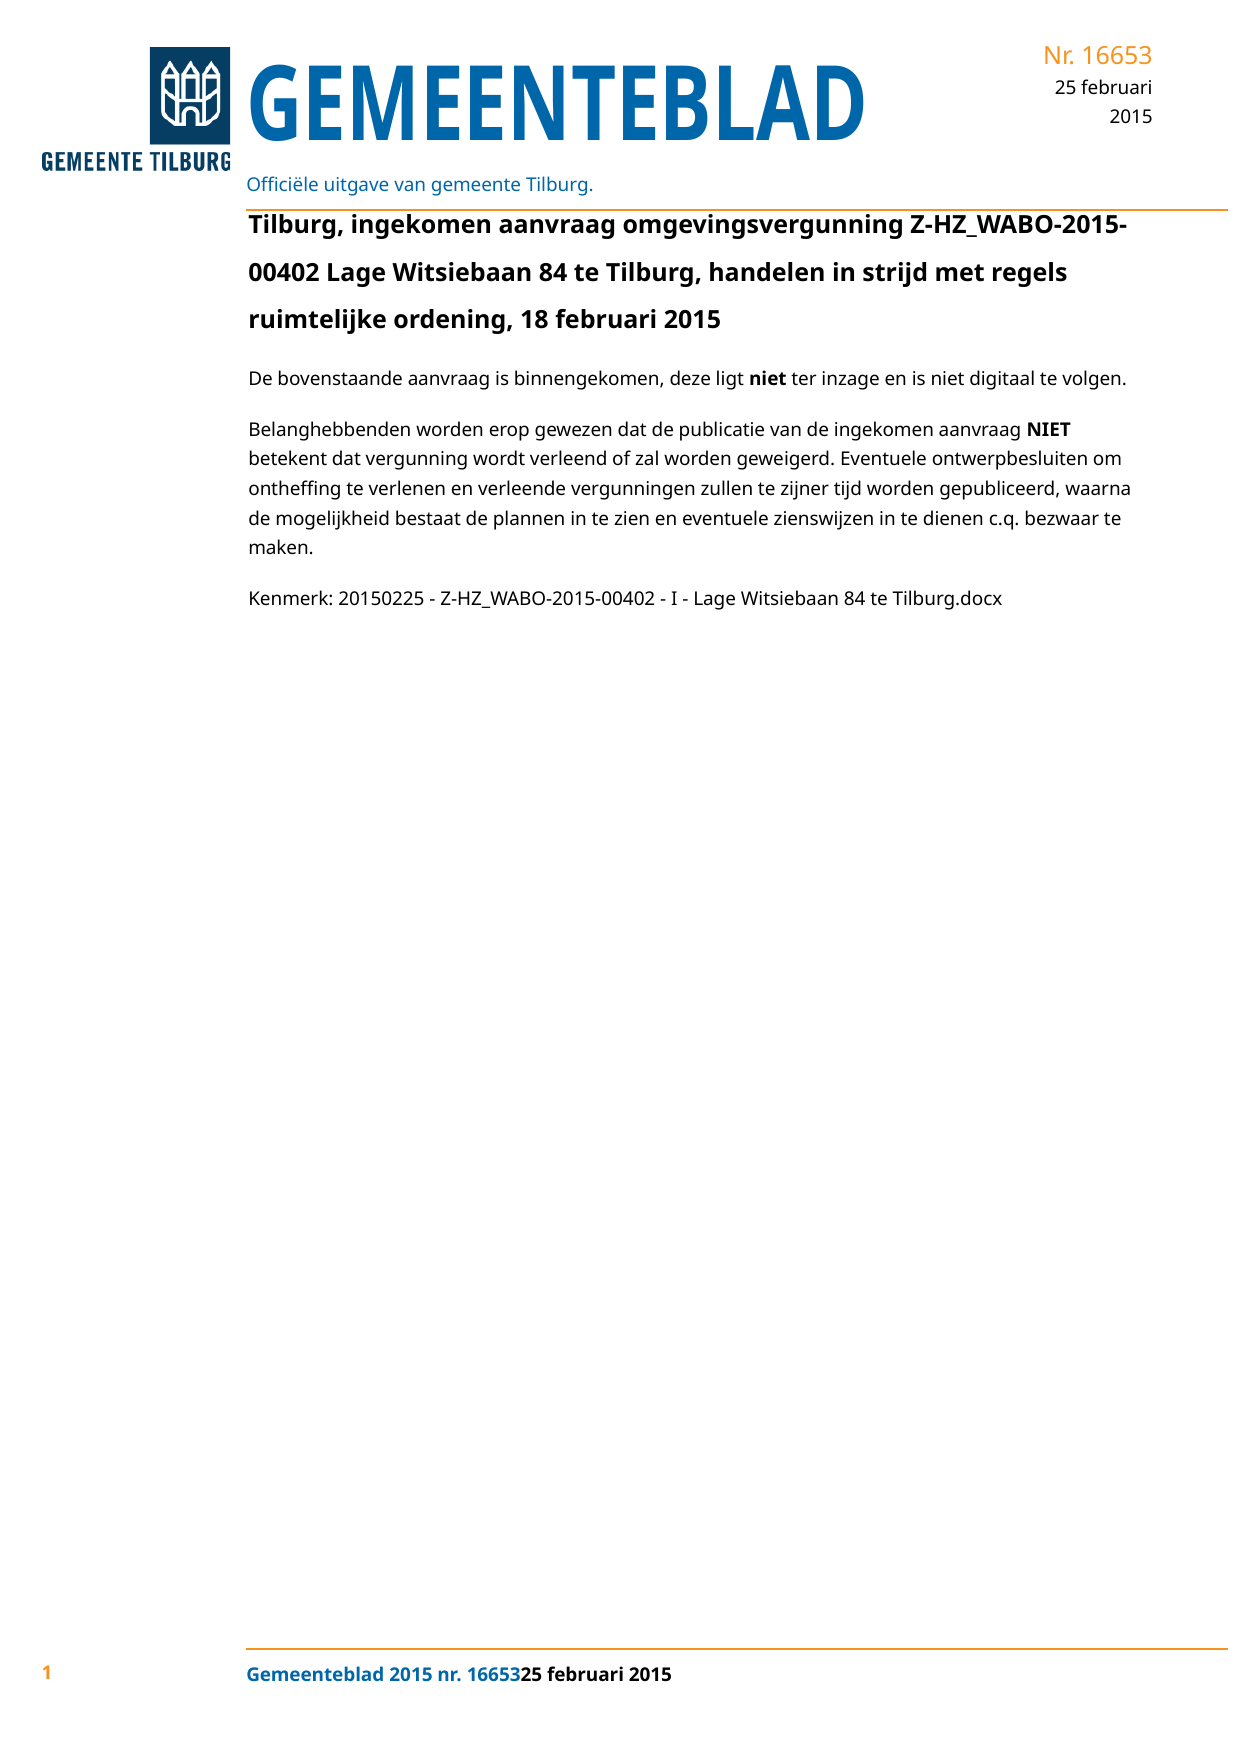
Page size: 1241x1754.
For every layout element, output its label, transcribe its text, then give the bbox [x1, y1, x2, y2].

text De bovenstaande aanvraag is binnengekomen, deze ligt niet ter inzage en is niet digitaal te volgen. [248, 366, 1152, 391]
text Kenmerk: 20150225 - Z-HZ_WABO-2015-00402 - I - Lage Witsiebaan 84 te Tilburg.docx [248, 585, 1152, 610]
text Tilburg, ingekomen aanvraag omgevingsvergunning Z-HZ_WABO-2015-00402 Lage Witsiebaan 84 te Tilburg, handelen in strijd met regels ruimtelijke ordening, 18 februari 2015 [248, 211, 1152, 336]
text Belanghebbenden worden erop gewezen dat de publicatie van de ingekomen aanvraag NIET betekent dat vergunning wordt verleend of zal worden geweigerd. Eventuele ontwerpbesluiten om ontheffing te verlenen en verleende vergunningen zullen te zijner tijd worden gepubliceerd, waarna de mogelijkheid bestaat de plannen in te zien en eventuele zienswijzen in te dienen c.q. bezwaar te maken. [248, 416, 1152, 560]
picture [41, 47, 231, 172]
